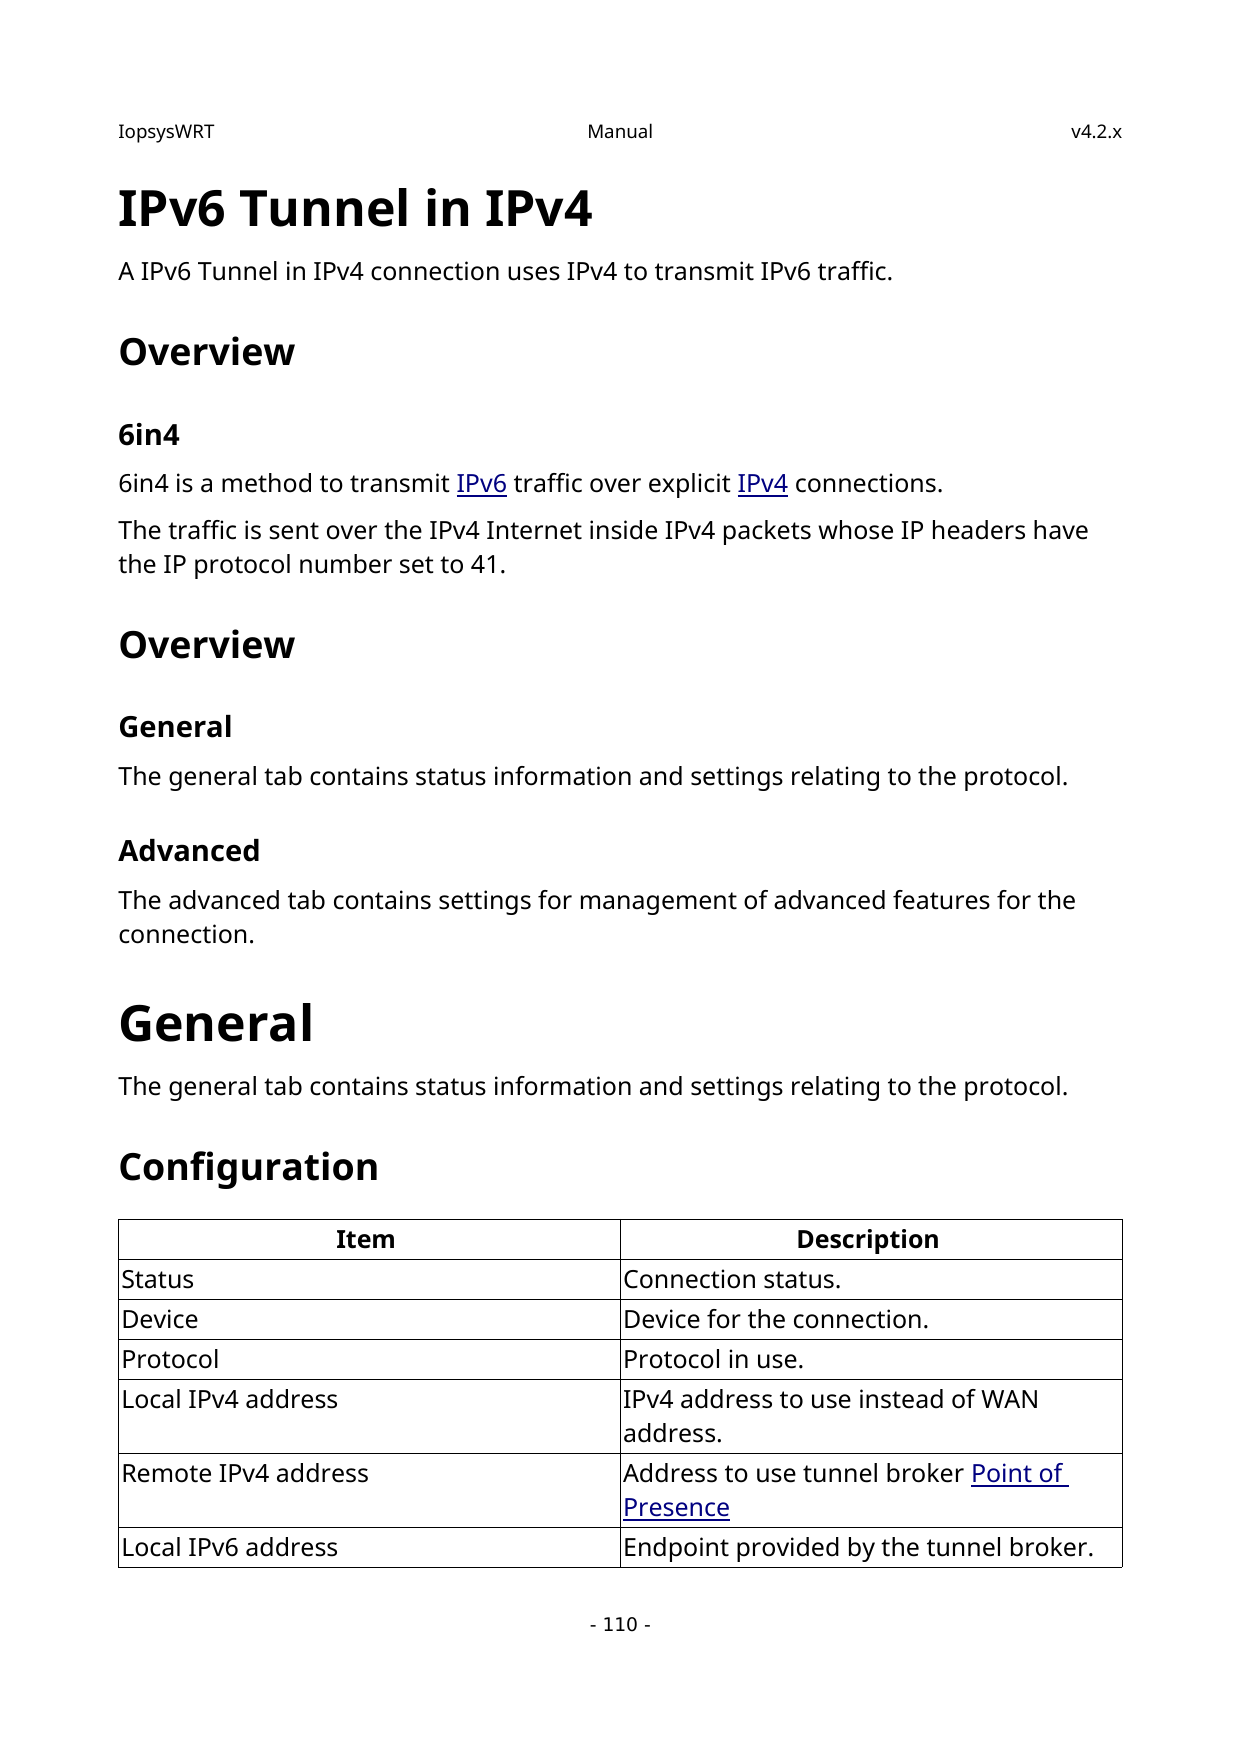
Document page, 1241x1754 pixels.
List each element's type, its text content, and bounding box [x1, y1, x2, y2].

table_cell Device [119, 1300, 620, 1339]
table_cell Status [119, 1260, 620, 1299]
subtitle General [118, 988, 1122, 1056]
subtitle Overview [118, 325, 1122, 376]
text The general tab contains status information and settings relating to the protocol. [118, 1069, 1122, 1103]
subtitle 6in4 [118, 414, 1122, 453]
table_cell Remote IPv4 address [119, 1454, 620, 1527]
subtitle IPv6 Tunnel in IPv4 [118, 173, 1122, 241]
table_cell Address to use tunnel broker Point of Presence [621, 1454, 1122, 1527]
table_cell Endpoint provided by the tunnel broker. [621, 1528, 1122, 1567]
table_cell Protocol [119, 1340, 620, 1379]
table_cell IPv4 address to use instead of WAN address. [621, 1380, 1122, 1453]
text 6in4 is a method to transmit IPv6 traffic over explicit IPv4 connections. [118, 466, 1122, 500]
text A IPv6 Tunnel in IPv4 connection uses IPv4 to transmit IPv6 traffic. [118, 254, 1122, 288]
table_cell Connection status. [621, 1260, 1122, 1299]
text The traffic is sent over the IPv4 Internet inside IPv4 packets whose IP headers have the IP protocol number set to 41. [118, 513, 1122, 581]
table_header Description [621, 1220, 1122, 1259]
subtitle Overview [118, 618, 1122, 669]
subtitle Advanced [118, 831, 1122, 870]
text The advanced tab contains settings for management of advanced features for the connection. [118, 883, 1122, 951]
table_cell Local IPv6 address [119, 1528, 620, 1567]
subtitle General [118, 707, 1122, 746]
table_cell Device for the connection. [621, 1300, 1122, 1339]
table_cell Protocol in use. [621, 1340, 1122, 1379]
table_cell Local IPv4 address [119, 1380, 620, 1453]
text The general tab contains status information and settings relating to the protocol. [118, 759, 1122, 793]
table_header Item [119, 1220, 620, 1259]
subtitle Configuration [118, 1141, 1122, 1192]
